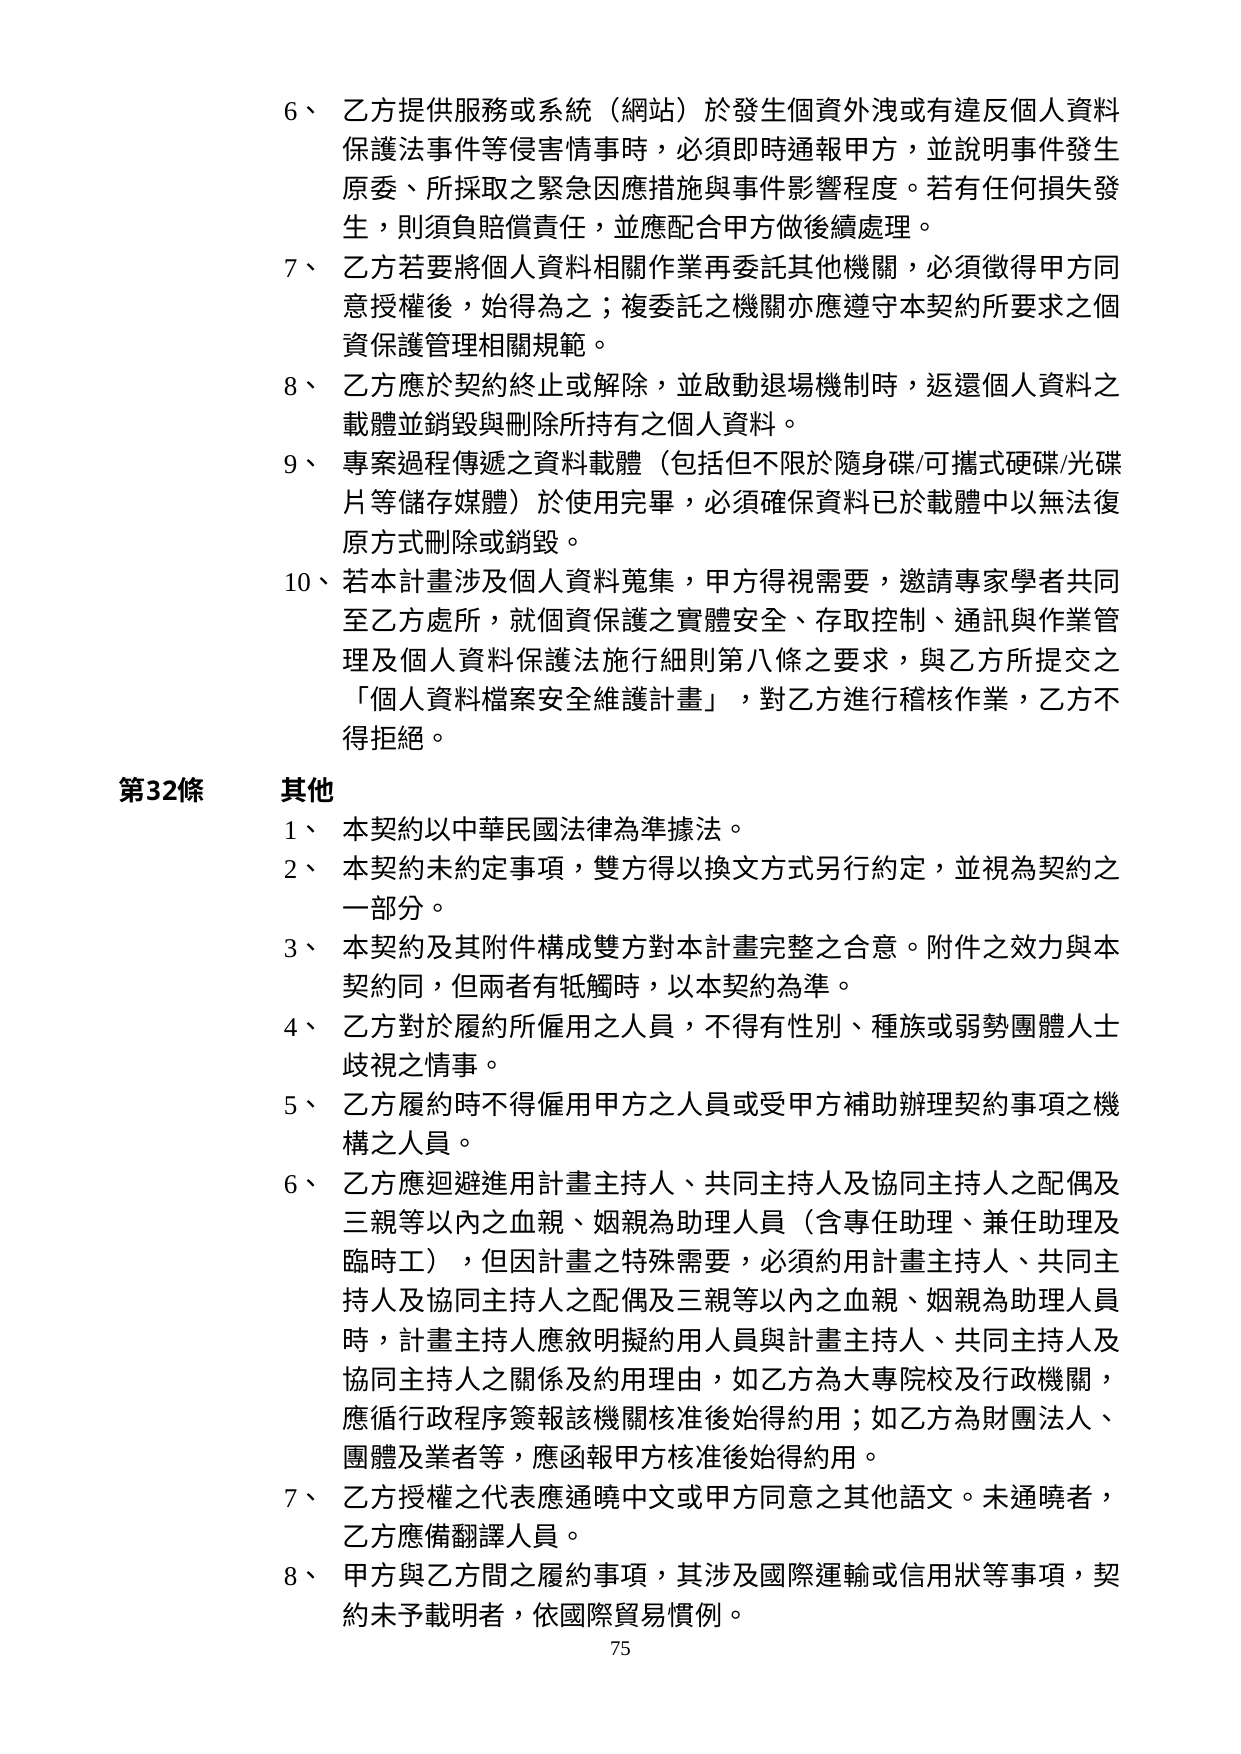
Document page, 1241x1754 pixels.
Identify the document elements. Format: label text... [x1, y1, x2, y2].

list 乙方授權之代表應通曉中文或甲方同意之其他語文。未通曉者，乙方應備翻譯人員。 [283, 1476, 1122, 1554]
list 甲方與乙方間之履約事項，其涉及國際運輸或信用狀等事項，契約未予載明者，依國際貿易慣例。 [283, 1554, 1122, 1633]
list 本契約以中華民國法律為準據法。 [283, 808, 1122, 847]
list 乙方應於契約終止或解除，並啟動退場機制時，返還個人資料之載體並銷毀與刪除所持有之個人資料。 [283, 363, 1122, 442]
list 本契約及其附件構成雙方對本計畫完整之合意。附件之效力與本契約同，但兩者有牴觸時，以本契約為準。 [283, 926, 1122, 1004]
list 乙方若要將個人資料相關作業再委託其他機關，必須徵得甲方同意授權後，始得為之；複委託之機關亦應遵守本契約所要求之個資保護管理相關規範。 [283, 246, 1122, 363]
list 乙方履約時不得僱用甲方之人員或受甲方補助辦理契約事項之機構之人員。 [283, 1083, 1122, 1162]
list 乙方提供服務或系統（網站）於發生個資外洩或有違反個人資料保護法事件等侵害情事時，必須即時通報甲方，並說明事件發生原委、所採取之緊急因應措施與事件影響程度。若有任何損失發生，則須負賠償責任，並應配合甲方做後續處理。 [283, 89, 1122, 246]
list 若本計畫涉及個人資料蒐集，甲方得視需要，邀請專家學者共同至乙方處所，就個資保護之實體安全、存取控制、通訊與作業管理及個人資料保護法施行細則第八條之要求，與乙方所提交之「個人資料檔案安全維護計畫」，對乙方進行稽核作業，乙方不得拒絕。 [283, 560, 1122, 756]
list 乙方對於履約所僱用之人員，不得有性別、種族或弱勢團體人士歧視之情事。 [283, 1004, 1122, 1083]
list 其他 [118, 769, 1122, 808]
list 專案過程傳遞之資料載體（包括但不限於隨身碟/可攜式硬碟/光碟片等儲存媒體）於使用完畢，必須確保資料已於載體中以無法復原方式刪除或銷毀。 [283, 442, 1122, 560]
list 本契約未約定事項，雙方得以換文方式另行約定，並視為契約之一部分。 [283, 847, 1122, 926]
list 乙方應迴避進用計畫主持人、共同主持人及協同主持人之配偶及三親等以內之血親、姻親為助理人員（含專任助理、兼任助理及臨時工），但因計畫之特殊需要，必須約用計畫主持人、共同主持人及協同主持人之配偶及三親等以內之血親、姻親為助理人員時，計畫主持人應敘明擬約用人員與計畫主持人、共同主持人及協同主持人之關係及約用理由，如乙方為大專院校及行政機關，應循行政程序簽報該機關核准後始得約用；如乙方為財團法人、團體及業者等，應函報甲方核准後始得約用。 [283, 1162, 1122, 1476]
